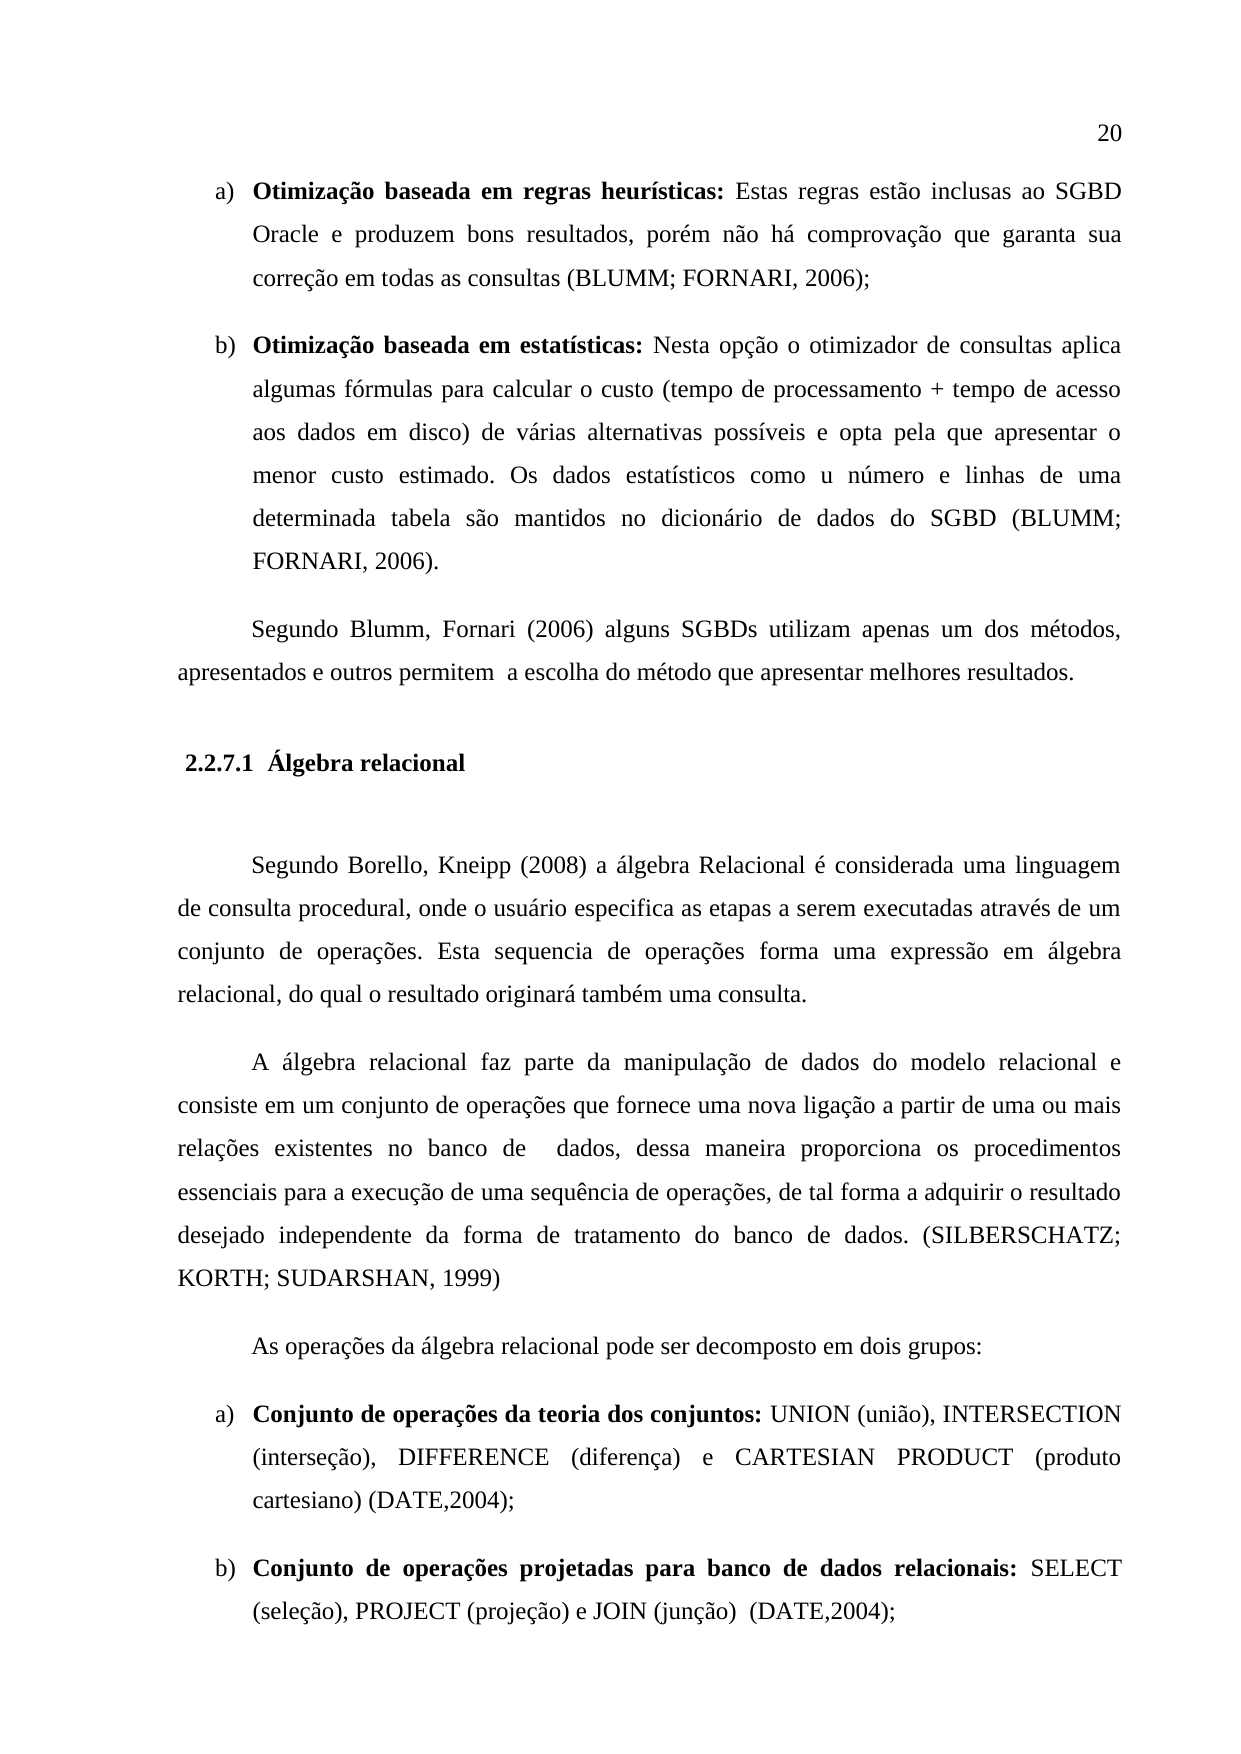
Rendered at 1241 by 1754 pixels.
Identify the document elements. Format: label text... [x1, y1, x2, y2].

list Otimização baseada em regras heurísticas: Estas regras estão inclusas ao SGBD Oracle e produzem bons resultados, porém não há comprovação que garanta sua correção em todas as consultas (BLUMM; FORNARI, 2006); [215, 176, 1122, 291]
list Conjunto de operações projetadas para banco de dados relacionais: SELECT (seleção), PROJECT (projeção) e JOIN (junção) (DATE,2004); [215, 1553, 1122, 1625]
list Conjunto de operações da teoria dos conjuntos: UNION (união), INTERSECTION (interseção), DIFFERENCE (diferença) e CARTESIAN PRODUCT (produto cartesiano) (DATE,2004); [215, 1399, 1122, 1514]
text Segundo Borello, Kneipp (2008) a álgebra Relacional é considerada uma linguagem de consulta procedural, onde o usuário especifica as etapas a serem executadas através de um conjunto de operações. Esta sequencia de operações forma uma expressão em álgebra relacional, do qual o resultado originará também uma consulta. [177, 850, 1122, 1008]
list Álgebra relacional [185, 748, 1122, 777]
text A álgebra relacional faz parte da manipulação de dados do modelo relacional e consiste em um conjunto de operações que fornece uma nova ligação a partir de uma ou mais relações existentes no banco de dados, dessa maneira proporciona os procedimentos essenciais para a execução de uma sequência de operações, de tal forma a adquirir o resultado desejado independente da forma de tratamento do banco de dados. (SILBERSCHATZ; KORTH; SUDARSHAN, 1999) [177, 1047, 1122, 1292]
list Otimização baseada em estatísticas: Nesta opção o otimizador de consultas aplica algumas fórmulas para calcular o custo (tempo de processamento + tempo de acesso aos dados em disco) de várias alternativas possíveis e opta pela que apresentar o menor custo estimado. Os dados estatísticos como u número e linhas de uma determinada tabela são mantidos no dicionário de dados do SGBD (BLUMM; FORNARI, 2006). [215, 331, 1122, 575]
text As operações da álgebra relacional pode ser decomposto em dois grupos: [177, 1331, 1122, 1359]
text Segundo Blumm, Fornari (2006) alguns SGBDs utilizam apenas um dos métodos, apresentados e outros permitem a escolha do método que apresentar melhores resultados. [177, 614, 1122, 686]
